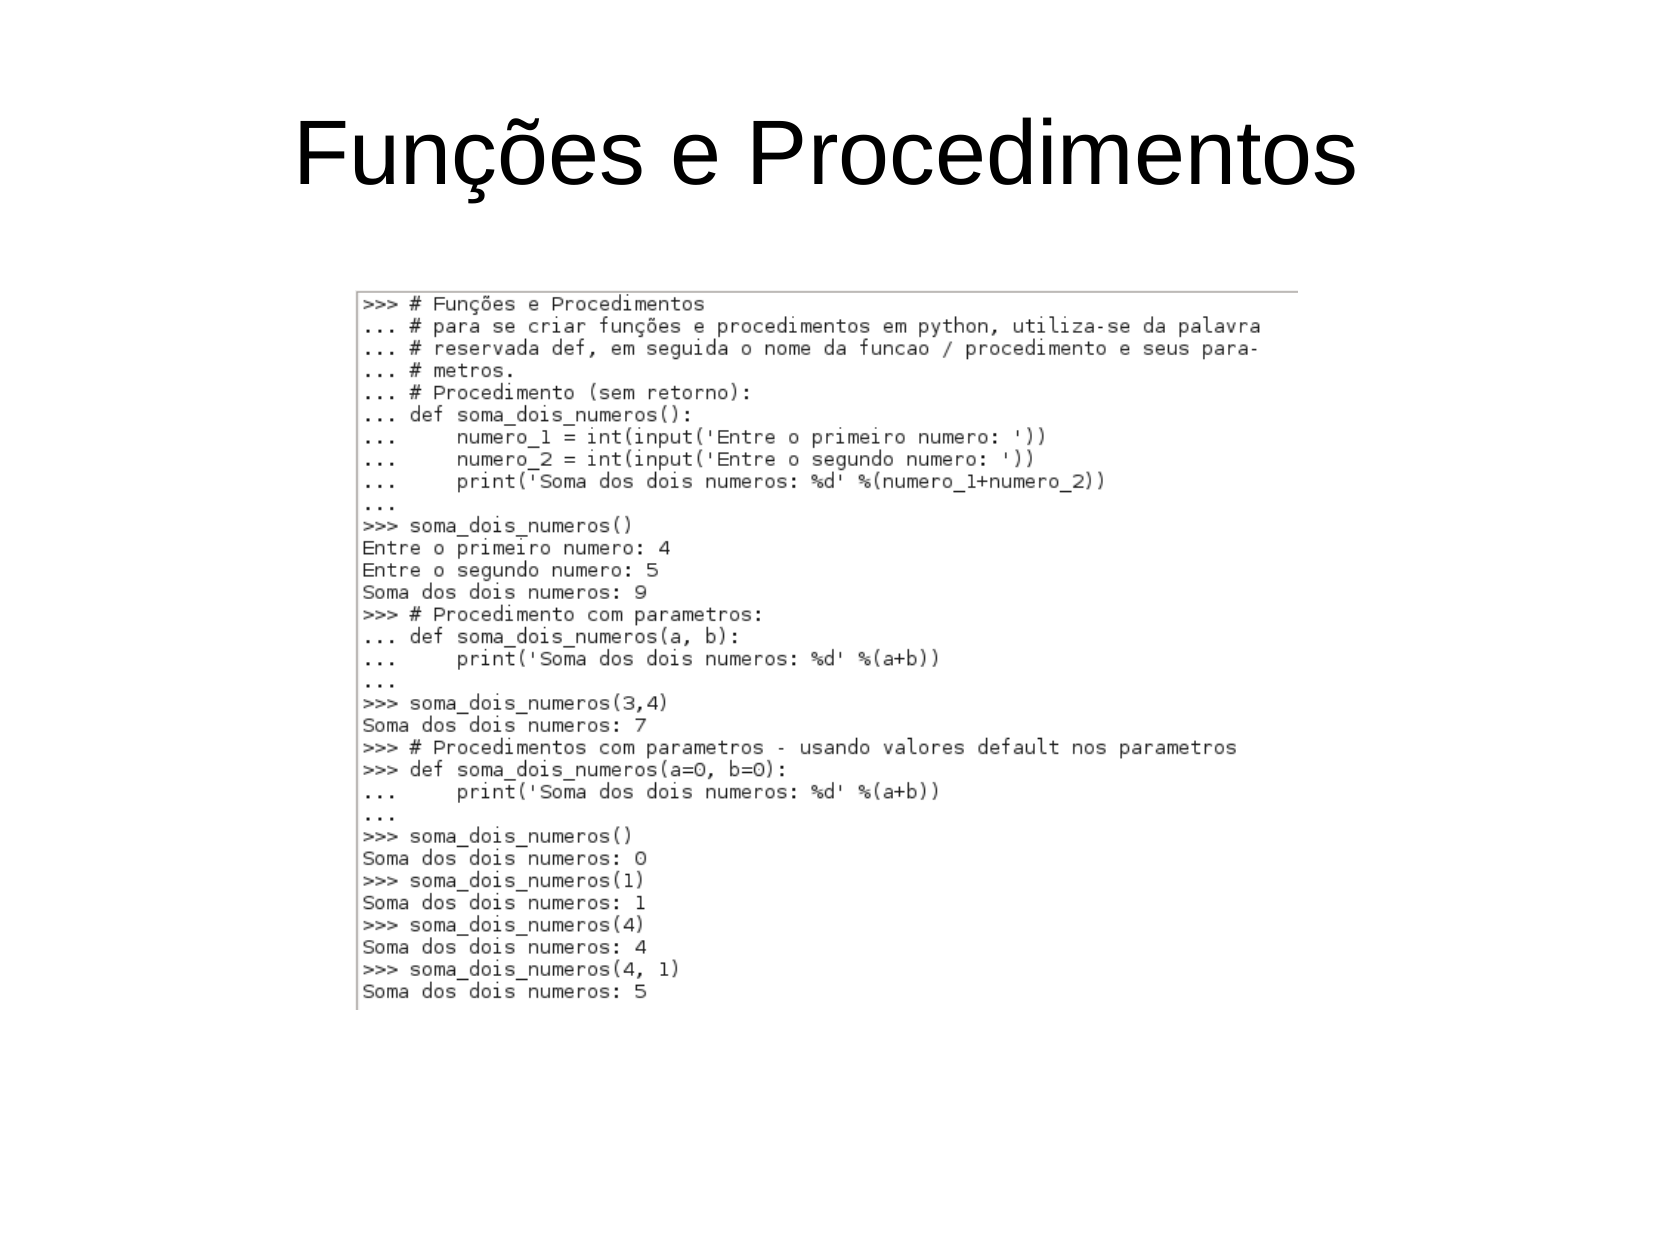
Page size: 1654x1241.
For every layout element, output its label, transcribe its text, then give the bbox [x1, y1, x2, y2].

title Funções e Procedimentos [82, 49, 1571, 257]
picture [355, 290, 1298, 1010]
